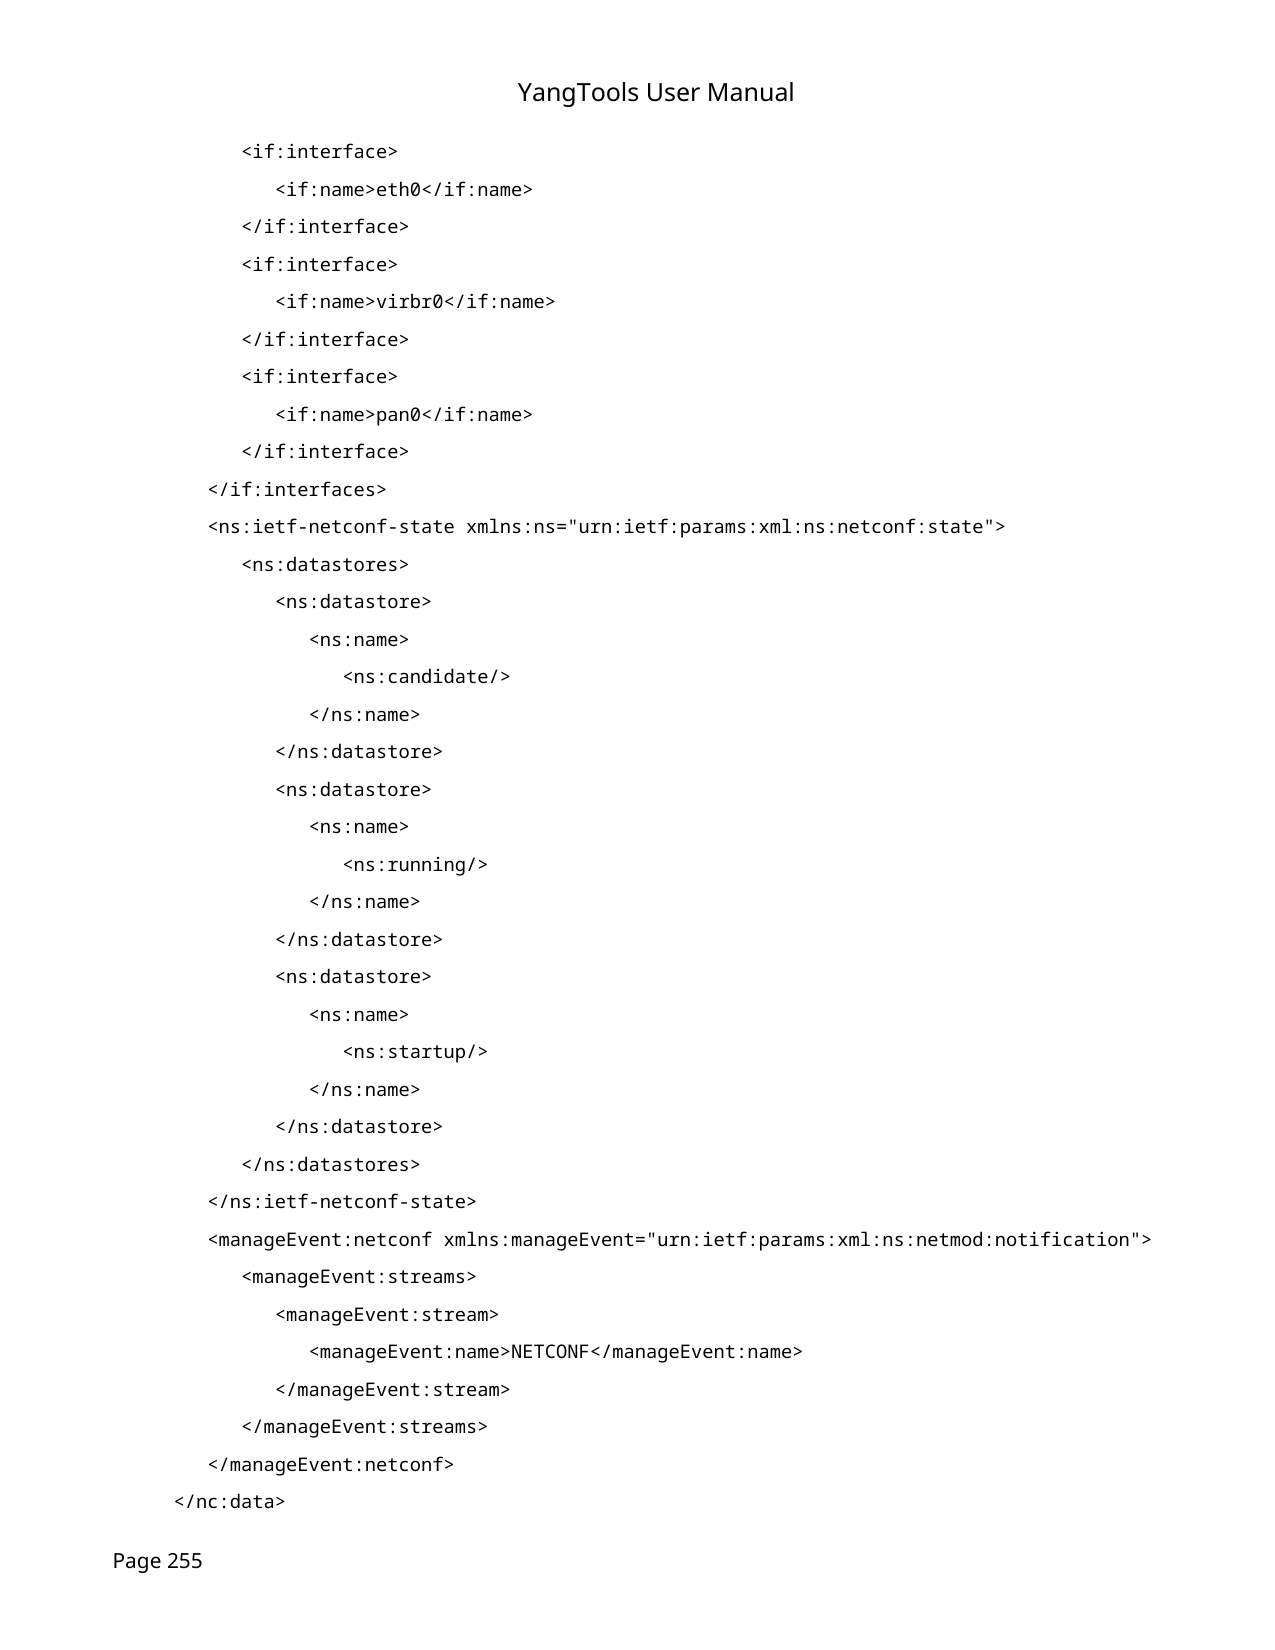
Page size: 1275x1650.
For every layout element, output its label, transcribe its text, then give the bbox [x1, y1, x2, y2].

text <ns:datastore> [139, 588, 1200, 614]
text <if:interface> [139, 363, 1200, 389]
text </ns:datastore> [139, 738, 1200, 764]
text </ns:datastore> [139, 1113, 1200, 1139]
text </manageEvent:netconf> [139, 1451, 1200, 1477]
text </ns:ietf-netconf-state> [139, 1188, 1200, 1214]
text <if:interface> [139, 138, 1200, 164]
text </manageEvent:stream> [139, 1376, 1200, 1402]
text </ns:datastore> [139, 926, 1200, 952]
text <ns:running/> [139, 851, 1200, 877]
text </if:interfaces> [139, 476, 1200, 502]
text </nc:data> [139, 1488, 1200, 1514]
text </ns:name> [139, 1076, 1200, 1102]
text <manageEvent:name>NETCONF</manageEvent:name> [139, 1338, 1200, 1364]
text </if:interface> [139, 326, 1200, 352]
text </if:interface> [139, 213, 1200, 239]
text </manageEvent:streams> [139, 1413, 1200, 1439]
text <manageEvent:streams> [139, 1263, 1200, 1289]
text <ns:ietf-netconf-state xmlns:ns="urn:ietf:params:xml:ns:netconf:state"> [139, 513, 1200, 539]
text <manageEvent:netconf xmlns:manageEvent="urn:ietf:params:xml:ns:netmod:notification"> [139, 1226, 1200, 1252]
text <ns:datastore> [139, 776, 1200, 802]
text </ns:name> [139, 701, 1200, 727]
text <if:interface> [139, 251, 1200, 277]
text <ns:name> [139, 1001, 1200, 1027]
text </ns:name> [139, 888, 1200, 914]
text <manageEvent:stream> [139, 1301, 1200, 1327]
text </if:interface> [139, 438, 1200, 464]
text <if:name>pan0</if:name> [139, 401, 1200, 427]
text <ns:name> [139, 626, 1200, 652]
text <ns:name> [139, 813, 1200, 839]
text <ns:candidate/> [139, 663, 1200, 689]
text <ns:datastore> [139, 963, 1200, 989]
text <if:name>eth0</if:name> [139, 176, 1200, 202]
text <ns:datastores> [139, 551, 1200, 577]
text <if:name>virbr0</if:name> [139, 288, 1200, 314]
text </ns:datastores> [139, 1151, 1200, 1177]
text <ns:startup/> [139, 1038, 1200, 1064]
